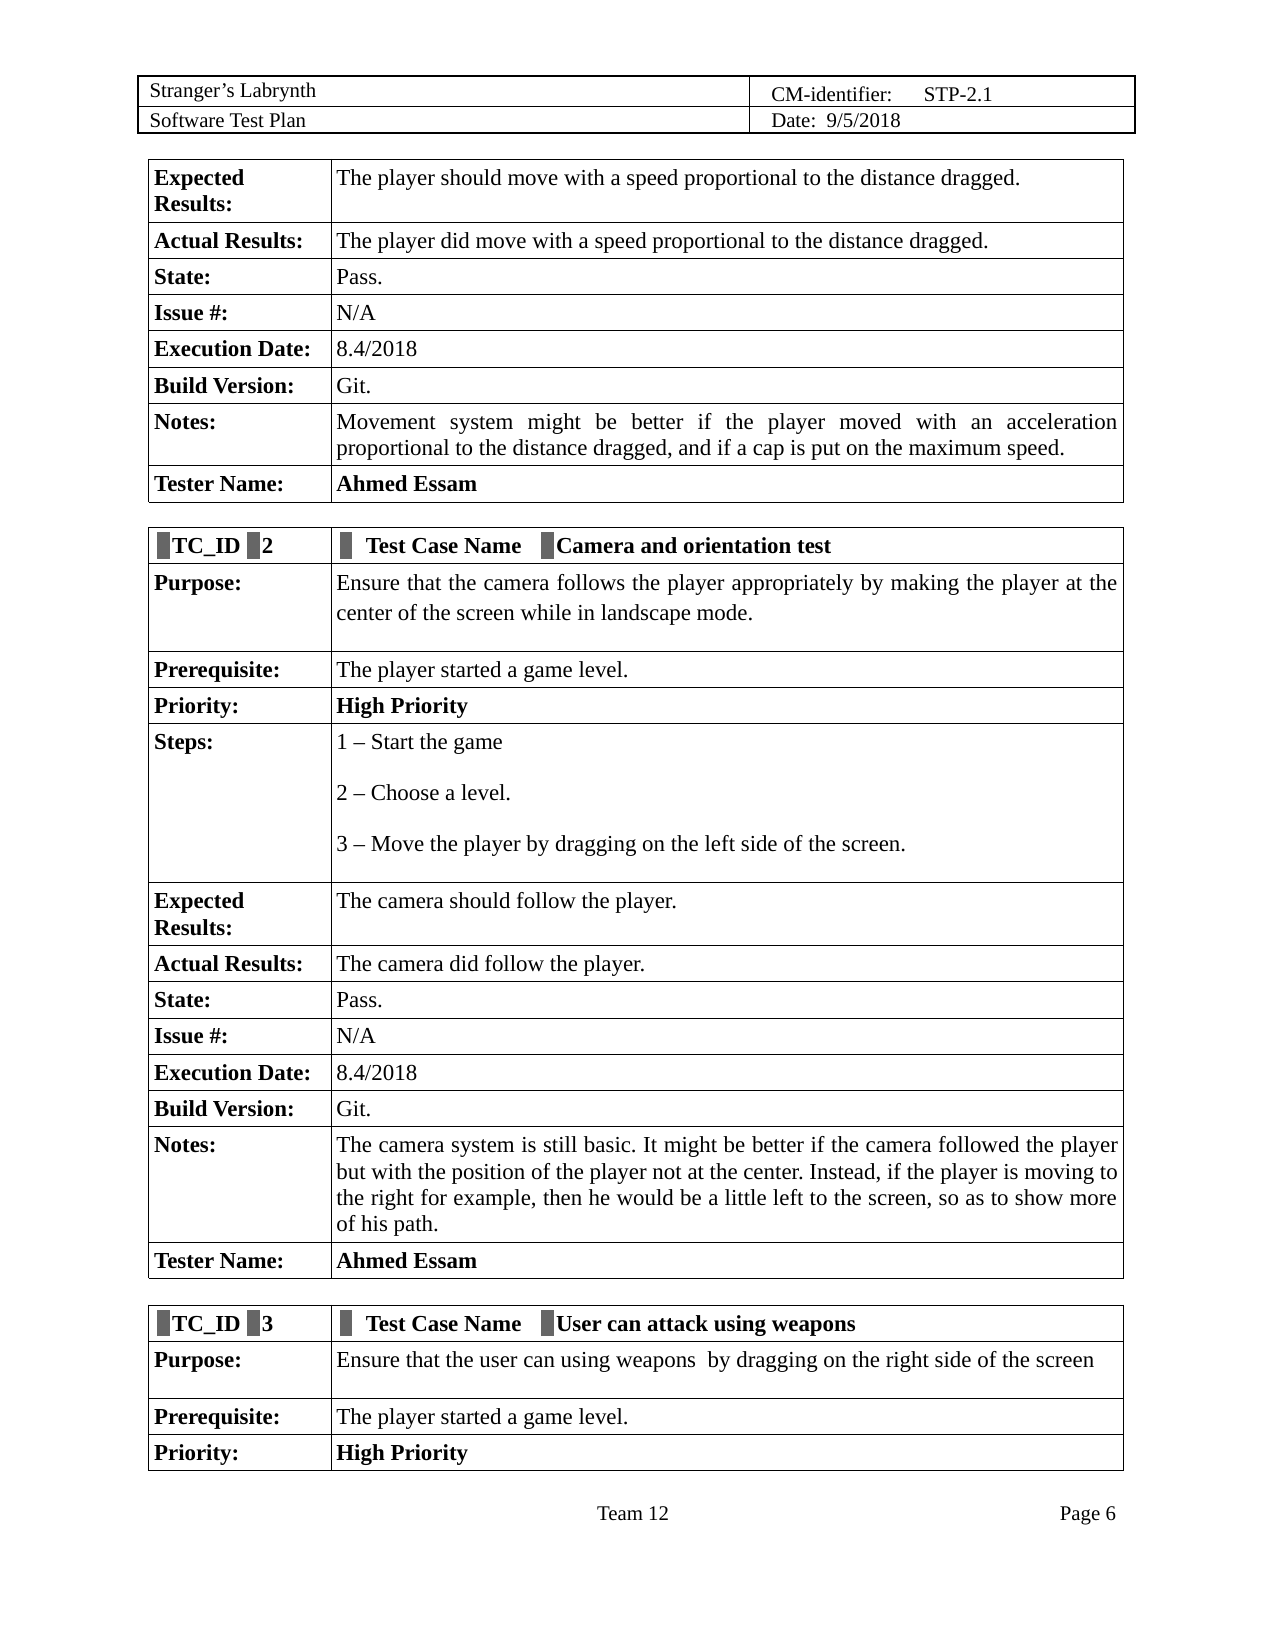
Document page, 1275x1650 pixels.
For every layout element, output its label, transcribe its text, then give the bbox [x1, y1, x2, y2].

table_cell High Priority [332, 688, 1123, 723]
table_cell Git. [332, 1091, 1123, 1126]
table_cell The camera should follow the player. [332, 883, 1123, 945]
table_cell Pass. [332, 259, 1123, 294]
table_cell Tester Name: [149, 466, 331, 502]
table_cell Actual Results: [149, 946, 331, 981]
table_header 3 [243, 1306, 331, 1341]
table_cell Notes: [149, 1127, 331, 1241]
table_header TC_ID [149, 1306, 242, 1341]
table_cell The camera did follow the player. [332, 946, 1123, 981]
table_header User can attack using weapons [533, 1306, 1123, 1341]
table_cell The player did move with a speed proportional to the distance dragged. [332, 223, 1123, 258]
table_cell Movement system might be better if the player moved with an acceleration proportional to the distance dragged, and if a cap is put on the maximum speed. [332, 404, 1123, 465]
table_header 2 [243, 528, 331, 563]
table_cell Execution Date: [149, 331, 331, 366]
table_cell Ensure that the user can using weapons by dragging on the right side of the screen [332, 1342, 1123, 1398]
table_cell State: [149, 982, 331, 1017]
table_cell 1 – Start the game 2 – Choose a level. 3 – Move the player by dragging on the left side of the screen. [332, 724, 1123, 882]
table_cell Ahmed Essam [332, 466, 1123, 502]
table_cell State: [149, 259, 331, 294]
table_cell 8.4/2018 [332, 1055, 1123, 1090]
table_cell Git. [332, 368, 1123, 403]
table_cell Priority: [149, 688, 331, 723]
table_cell Expected Results: [149, 160, 331, 221]
table_header Test Case Name [332, 1306, 533, 1341]
table_cell Priority: [149, 1435, 331, 1470]
table_cell Build Version: [149, 368, 331, 403]
table_cell Execution Date: [149, 1055, 331, 1090]
table_cell Prerequisite: [149, 652, 331, 687]
table_header Test Case Name [332, 528, 533, 563]
table_cell N/A [332, 1019, 1123, 1054]
table_cell Build Version: [149, 1091, 331, 1126]
table_cell Expected Results: [149, 883, 331, 945]
table_cell Purpose: [149, 1342, 331, 1398]
table_header Camera and orientation test [533, 528, 1123, 563]
table_cell Prerequisite: [149, 1399, 331, 1434]
table_cell Steps: [149, 724, 331, 882]
table_cell Issue #: [149, 295, 331, 330]
table_cell Actual Results: [149, 223, 331, 258]
table_cell The player should move with a speed proportional to the distance dragged. [332, 160, 1123, 221]
table_cell The player started a game level. [332, 1399, 1123, 1434]
table_cell Issue #: [149, 1019, 331, 1054]
table_cell 8.4/2018 [332, 331, 1123, 366]
table_cell Pass. [332, 982, 1123, 1017]
table_cell Ensure that the camera follows the player appropriately by making the player at the center of the screen while in landscape mode. [332, 564, 1123, 651]
table_cell The camera system is still basic. It might be better if the camera followed the player but with the position of the player not at the center. Instead, if the player is moving to the right for example, then he would be a little left to the screen, so as to show more of his path. [332, 1127, 1123, 1241]
table_header TC_ID [149, 528, 242, 563]
table_cell Notes: [149, 404, 331, 465]
table_cell N/A [332, 295, 1123, 330]
table_cell The player started a game level. [332, 652, 1123, 687]
table_cell Ahmed Essam [332, 1243, 1123, 1278]
table_cell Purpose: [149, 564, 331, 651]
table_cell Tester Name: [149, 1243, 331, 1278]
table_cell High Priority [332, 1435, 1123, 1470]
